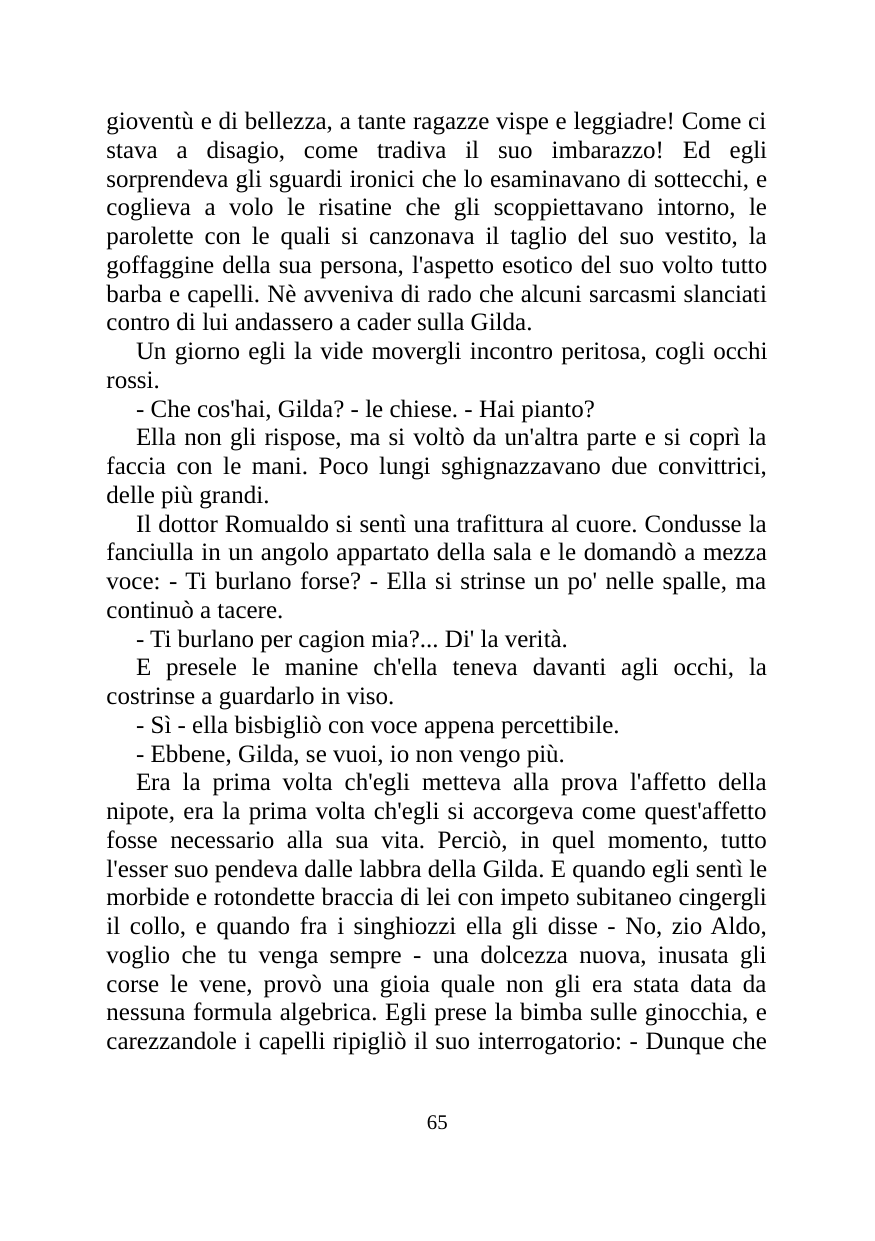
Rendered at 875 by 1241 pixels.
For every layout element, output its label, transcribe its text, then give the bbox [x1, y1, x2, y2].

text Ella non gli rispose, ma si voltò da un'altra parte e si coprì la faccia con le mani. Poco lungi sghignazzavano due convittrici, delle più grandi. [106, 422, 768, 509]
text Un giorno egli la vide movergli incontro peritosa, cogli occhi rossi. [106, 336, 768, 394]
text - Ti burlano per cagion mia?... Di' la verità. [106, 624, 768, 652]
text - Che cos'hai, Gilda? - le chiese. - Hai pianto? [106, 394, 768, 422]
text Il dottor Romualdo si sentì una trafittura al cuore. Condusse la fanciulla in un angolo appartato della sala e le domandò a mezza voce: - Ti burlano forse? - Ella si strinse un po' nelle spalle, ma continuò a tacere. [106, 509, 768, 624]
text - Ebbene, Gilda, se vuoi, io non vengo più. [106, 739, 768, 767]
text Era la prima volta ch'egli metteva alla prova l'affetto della nipote, era la prima volta ch'egli si accorgeva come quest'affetto fosse necessario alla sua vita. Perciò, in quel momento, tutto l'esser suo pendeva dalle labbra della Gilda. E quando egli sentì le morbide e rotondette braccia di lei con impeto subitaneo cingergli il collo, e quando fra i singhiozzi ella gli disse - No, zio Aldo, voglio che tu venga sempre - una dolcezza nuova, inusata gli corse le vene, provò una gioia quale non gli era stata data da nessuna formula algebrica. Egli prese la bimba sulle ginocchia, e carezzandole i capelli ripigliò il suo interrogatorio: - Dunque che [106, 767, 768, 1055]
text - Sì - ella bisbigliò con voce appena percettibile. [106, 710, 768, 739]
text gioventù e di bellezza, a tante ragazze vispe e leggiadre! Come ci stava a disagio, come tradiva il suo imbarazzo! Ed egli sorprendeva gli sguardi ironici che lo esaminavano di sottecchi, e coglieva a volo le risatine che gli scoppiettavano intorno, le parolette con le quali si canzonava il taglio del suo vestito, la goffaggine della sua persona, l'aspetto esotico del suo volto tutto barba e capelli. Nè avveniva di rado che alcuni sarcasmi slanciati contro di lui andassero a cader sulla Gilda. [106, 106, 768, 336]
text E presele le manine ch'ella teneva davanti agli occhi, la costrinse a guardarlo in viso. [106, 652, 768, 710]
